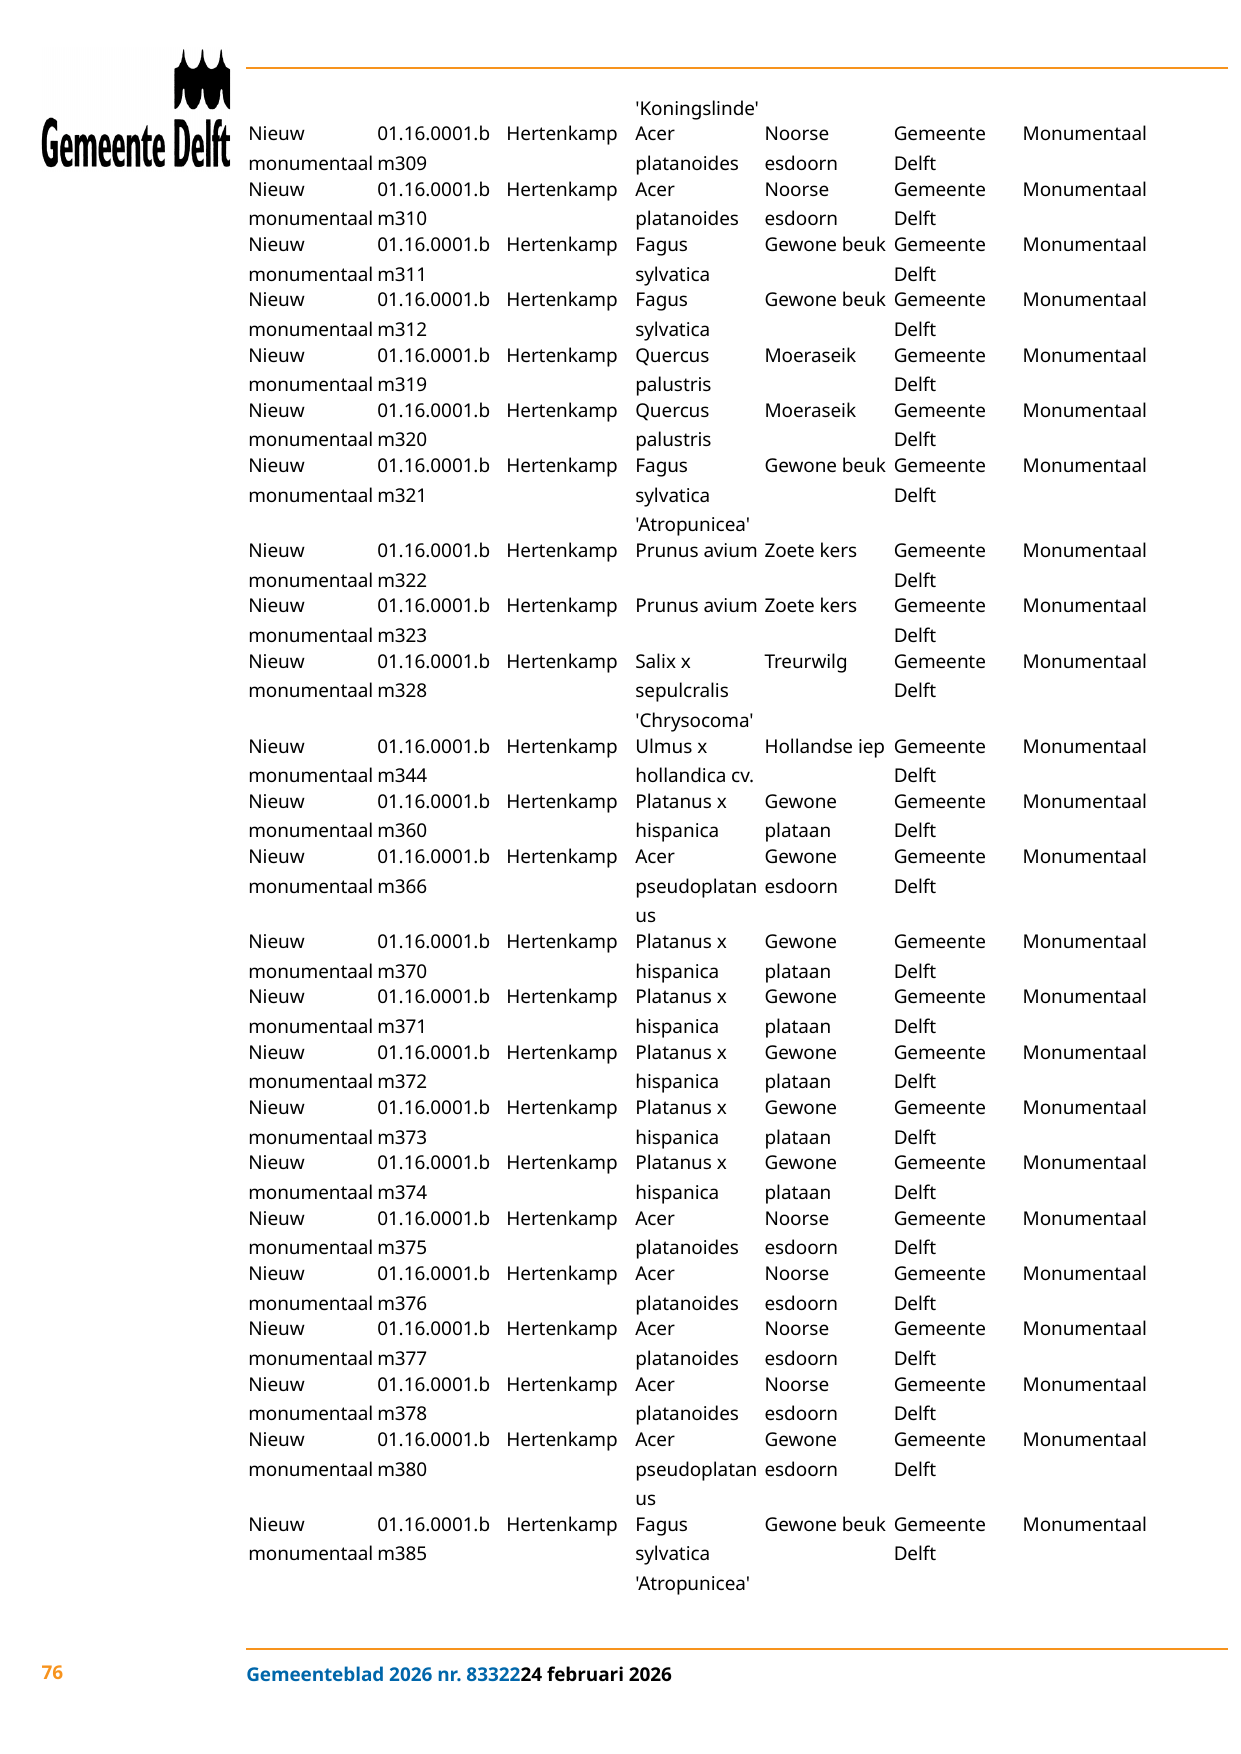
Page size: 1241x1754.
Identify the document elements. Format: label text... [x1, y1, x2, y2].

table_cell Acer platanoides [635, 1260, 764, 1316]
table_cell 01.16.0001.bm385 [377, 1511, 506, 1596]
table_cell 01.16.0001.bm372 [377, 1039, 506, 1094]
table_cell Acer platanoides [635, 1205, 764, 1260]
table_cell Noorse esdoorn [764, 1316, 893, 1371]
table_cell Prunus avium [635, 537, 764, 593]
table_cell Salix x sepulcralis 'Chrysocoma' [635, 648, 764, 733]
table_cell Gemeente Delft [894, 1150, 1022, 1205]
table_cell [506, 95, 635, 121]
table_cell Nieuw monumentaal [248, 1039, 377, 1094]
table_cell Quercus palustris [635, 397, 764, 452]
table_cell Gemeente Delft [894, 648, 1022, 733]
table_cell Nieuw monumentaal [248, 1316, 377, 1371]
table_cell Platanus x hispanica [635, 928, 764, 984]
table_cell Gemeente Delft [894, 928, 1022, 984]
table_cell Nieuw monumentaal [248, 844, 377, 928]
table_cell Nieuw monumentaal [248, 453, 377, 537]
table_cell 01.16.0001.bm360 [377, 788, 506, 843]
table_cell Gemeente Delft [894, 1260, 1022, 1316]
table_cell Noorse esdoorn [764, 1371, 893, 1426]
table_cell Hertenkamp [506, 1371, 635, 1426]
table_cell Gemeente Delft [894, 1511, 1022, 1596]
table_cell Hertenkamp [506, 342, 635, 397]
table_cell Gemeente Delft [894, 342, 1022, 397]
table_cell 01.16.0001.bm328 [377, 648, 506, 733]
table_cell Hertenkamp [506, 984, 635, 1039]
table_cell Hertenkamp [506, 1426, 635, 1511]
table_cell 01.16.0001.bm376 [377, 1260, 506, 1316]
table_cell Nieuw monumentaal [248, 788, 377, 843]
table_cell Acer pseudoplatanus [635, 1426, 764, 1511]
table_cell 01.16.0001.bm366 [377, 844, 506, 928]
table_cell Hertenkamp [506, 928, 635, 984]
table_cell Monumentaal [1023, 342, 1152, 397]
table_cell Zoete kers [764, 593, 893, 648]
table_cell Platanus x hispanica [635, 1039, 764, 1094]
table_cell Nieuw monumentaal [248, 286, 377, 342]
table_cell 01.16.0001.bm320 [377, 397, 506, 452]
table_cell Nieuw monumentaal [248, 537, 377, 593]
table_cell Zoete kers [764, 537, 893, 593]
table_cell Gemeente Delft [894, 286, 1022, 342]
table_cell Gemeente Delft [894, 1316, 1022, 1371]
table_cell Noorse esdoorn [764, 176, 893, 231]
table_cell Gemeente Delft [894, 1205, 1022, 1260]
table_cell Gewone plataan [764, 788, 893, 843]
table_cell Monumentaal [1023, 733, 1152, 788]
table_cell 01.16.0001.bm310 [377, 176, 506, 231]
table_cell Hollandse iep [764, 733, 893, 788]
table_cell Nieuw monumentaal [248, 1511, 377, 1596]
table_cell 01.16.0001.bm321 [377, 453, 506, 537]
table_cell Gemeente Delft [894, 733, 1022, 788]
table_cell Platanus x hispanica [635, 1094, 764, 1149]
table_cell Gewone beuk [764, 286, 893, 342]
table_cell Monumentaal [1023, 1371, 1152, 1426]
table_cell Noorse esdoorn [764, 121, 893, 176]
table_cell Fagus sylvatica [635, 231, 764, 286]
table_cell 01.16.0001.bm373 [377, 1094, 506, 1149]
table_cell Treurwilg [764, 648, 893, 733]
table_cell [1023, 95, 1152, 121]
table_cell [764, 95, 893, 121]
table_cell Hertenkamp [506, 1150, 635, 1205]
table_cell Hertenkamp [506, 844, 635, 928]
table_cell Nieuw monumentaal [248, 1371, 377, 1426]
table_cell Nieuw monumentaal [248, 733, 377, 788]
table_cell Acer platanoides [635, 121, 764, 176]
table_cell Platanus x hispanica [635, 984, 764, 1039]
table_cell Hertenkamp [506, 453, 635, 537]
table_cell Hertenkamp [506, 1511, 635, 1596]
table_cell Acer platanoides [635, 1316, 764, 1371]
table_cell Gewone plataan [764, 928, 893, 984]
table_cell Monumentaal [1023, 176, 1152, 231]
table_cell Monumentaal [1023, 593, 1152, 648]
table_cell [377, 95, 506, 121]
table_cell Gemeente Delft [894, 176, 1022, 231]
table_cell Hertenkamp [506, 648, 635, 733]
table_cell Nieuw monumentaal [248, 397, 377, 452]
table_cell Monumentaal [1023, 537, 1152, 593]
table_cell Monumentaal [1023, 928, 1152, 984]
table_cell Nieuw monumentaal [248, 1150, 377, 1205]
table_cell Gemeente Delft [894, 121, 1022, 176]
table_cell 01.16.0001.bm378 [377, 1371, 506, 1426]
table_cell Gemeente Delft [894, 593, 1022, 648]
table_cell 01.16.0001.bm323 [377, 593, 506, 648]
table_cell Moeraseik [764, 397, 893, 452]
table_cell Monumentaal [1023, 1511, 1152, 1596]
table_cell Nieuw monumentaal [248, 1260, 377, 1316]
table_cell Nieuw monumentaal [248, 593, 377, 648]
table_cell Gemeente Delft [894, 1039, 1022, 1094]
table_cell Monumentaal [1023, 1260, 1152, 1316]
table_cell 01.16.0001.bm322 [377, 537, 506, 593]
table_cell Gewone beuk [764, 453, 893, 537]
table_cell Nieuw monumentaal [248, 121, 377, 176]
table_cell [894, 95, 1022, 121]
table_cell Gewone plataan [764, 1150, 893, 1205]
table_cell 01.16.0001.bm375 [377, 1205, 506, 1260]
table_cell Fagus sylvatica 'Atropunicea' [635, 453, 764, 537]
table_cell 01.16.0001.bm370 [377, 928, 506, 984]
table_cell Monumentaal [1023, 648, 1152, 733]
table_cell Gemeente Delft [894, 231, 1022, 286]
table_cell 01.16.0001.bm311 [377, 231, 506, 286]
table_cell Nieuw monumentaal [248, 1094, 377, 1149]
table_cell Nieuw monumentaal [248, 928, 377, 984]
table_cell 01.16.0001.bm380 [377, 1426, 506, 1511]
table_cell Platanus x hispanica [635, 788, 764, 843]
table_cell Gemeente Delft [894, 1094, 1022, 1149]
table_cell Nieuw monumentaal [248, 1426, 377, 1511]
table_cell Gewone plataan [764, 1094, 893, 1149]
table_cell Fagus sylvatica [635, 286, 764, 342]
table_cell Gemeente Delft [894, 453, 1022, 537]
table_cell Hertenkamp [506, 733, 635, 788]
table_cell Gewone plataan [764, 1039, 893, 1094]
table_cell Moeraseik [764, 342, 893, 397]
table_cell Monumentaal [1023, 453, 1152, 537]
table_cell Gewone esdoorn [764, 844, 893, 928]
table_cell Monumentaal [1023, 844, 1152, 928]
table_cell 01.16.0001.bm377 [377, 1316, 506, 1371]
table_cell 01.16.0001.bm312 [377, 286, 506, 342]
table_cell Monumentaal [1023, 1039, 1152, 1094]
table_cell Hertenkamp [506, 537, 635, 593]
table_cell Acer platanoides [635, 1371, 764, 1426]
table_cell Hertenkamp [506, 397, 635, 452]
table_cell Nieuw monumentaal [248, 176, 377, 231]
table_cell Platanus x hispanica [635, 1150, 764, 1205]
table_cell Gemeente Delft [894, 1426, 1022, 1511]
table_cell Nieuw monumentaal [248, 648, 377, 733]
table_cell Hertenkamp [506, 1205, 635, 1260]
table_cell Gewone plataan [764, 984, 893, 1039]
table_cell Fagus sylvatica 'Atropunicea' [635, 1511, 764, 1596]
table_cell Hertenkamp [506, 788, 635, 843]
table_cell Quercus palustris [635, 342, 764, 397]
table_cell Monumentaal [1023, 121, 1152, 176]
table_cell Noorse esdoorn [764, 1260, 893, 1316]
table_cell Hertenkamp [506, 231, 635, 286]
table_cell Gewone beuk [764, 231, 893, 286]
table_cell 01.16.0001.bm309 [377, 121, 506, 176]
table_cell Hertenkamp [506, 176, 635, 231]
table_cell Gemeente Delft [894, 984, 1022, 1039]
table_cell 01.16.0001.bm319 [377, 342, 506, 397]
table_cell Nieuw monumentaal [248, 1205, 377, 1260]
table_cell Monumentaal [1023, 1094, 1152, 1149]
table_cell Gemeente Delft [894, 537, 1022, 593]
table_cell Gemeente Delft [894, 1371, 1022, 1426]
table_cell Monumentaal [1023, 788, 1152, 843]
table_cell Acer platanoides [635, 176, 764, 231]
table_cell Monumentaal [1023, 1426, 1152, 1511]
table_cell Hertenkamp [506, 593, 635, 648]
table_cell Gemeente Delft [894, 844, 1022, 928]
table_cell Hertenkamp [506, 1316, 635, 1371]
table_cell Prunus avium [635, 593, 764, 648]
picture [41, 47, 231, 172]
table_cell 01.16.0001.bm371 [377, 984, 506, 1039]
table_cell Gewone esdoorn [764, 1426, 893, 1511]
table_cell Nieuw monumentaal [248, 984, 377, 1039]
table_cell Monumentaal [1023, 1205, 1152, 1260]
table_cell Gemeente Delft [894, 788, 1022, 843]
table_cell Ulmus x hollandica cv. [635, 733, 764, 788]
table_cell Monumentaal [1023, 397, 1152, 452]
table_cell Monumentaal [1023, 1150, 1152, 1205]
table_cell 01.16.0001.bm344 [377, 733, 506, 788]
table_cell Monumentaal [1023, 1316, 1152, 1371]
table_cell Hertenkamp [506, 1260, 635, 1316]
table_cell Hertenkamp [506, 121, 635, 176]
table_cell Hertenkamp [506, 1094, 635, 1149]
table_cell Monumentaal [1023, 231, 1152, 286]
table_cell 01.16.0001.bm374 [377, 1150, 506, 1205]
table_cell Monumentaal [1023, 984, 1152, 1039]
table_cell 'Koningslinde' [635, 95, 764, 121]
table_cell Hertenkamp [506, 1039, 635, 1094]
table_cell Gewone beuk [764, 1511, 893, 1596]
table_cell Gemeente Delft [894, 397, 1022, 452]
table_cell Nieuw monumentaal [248, 342, 377, 397]
table_cell Noorse esdoorn [764, 1205, 893, 1260]
table_cell Hertenkamp [506, 286, 635, 342]
table_cell Monumentaal [1023, 286, 1152, 342]
table_cell Nieuw monumentaal [248, 231, 377, 286]
table_cell Acer pseudoplatanus [635, 844, 764, 928]
table_cell [248, 95, 377, 121]
